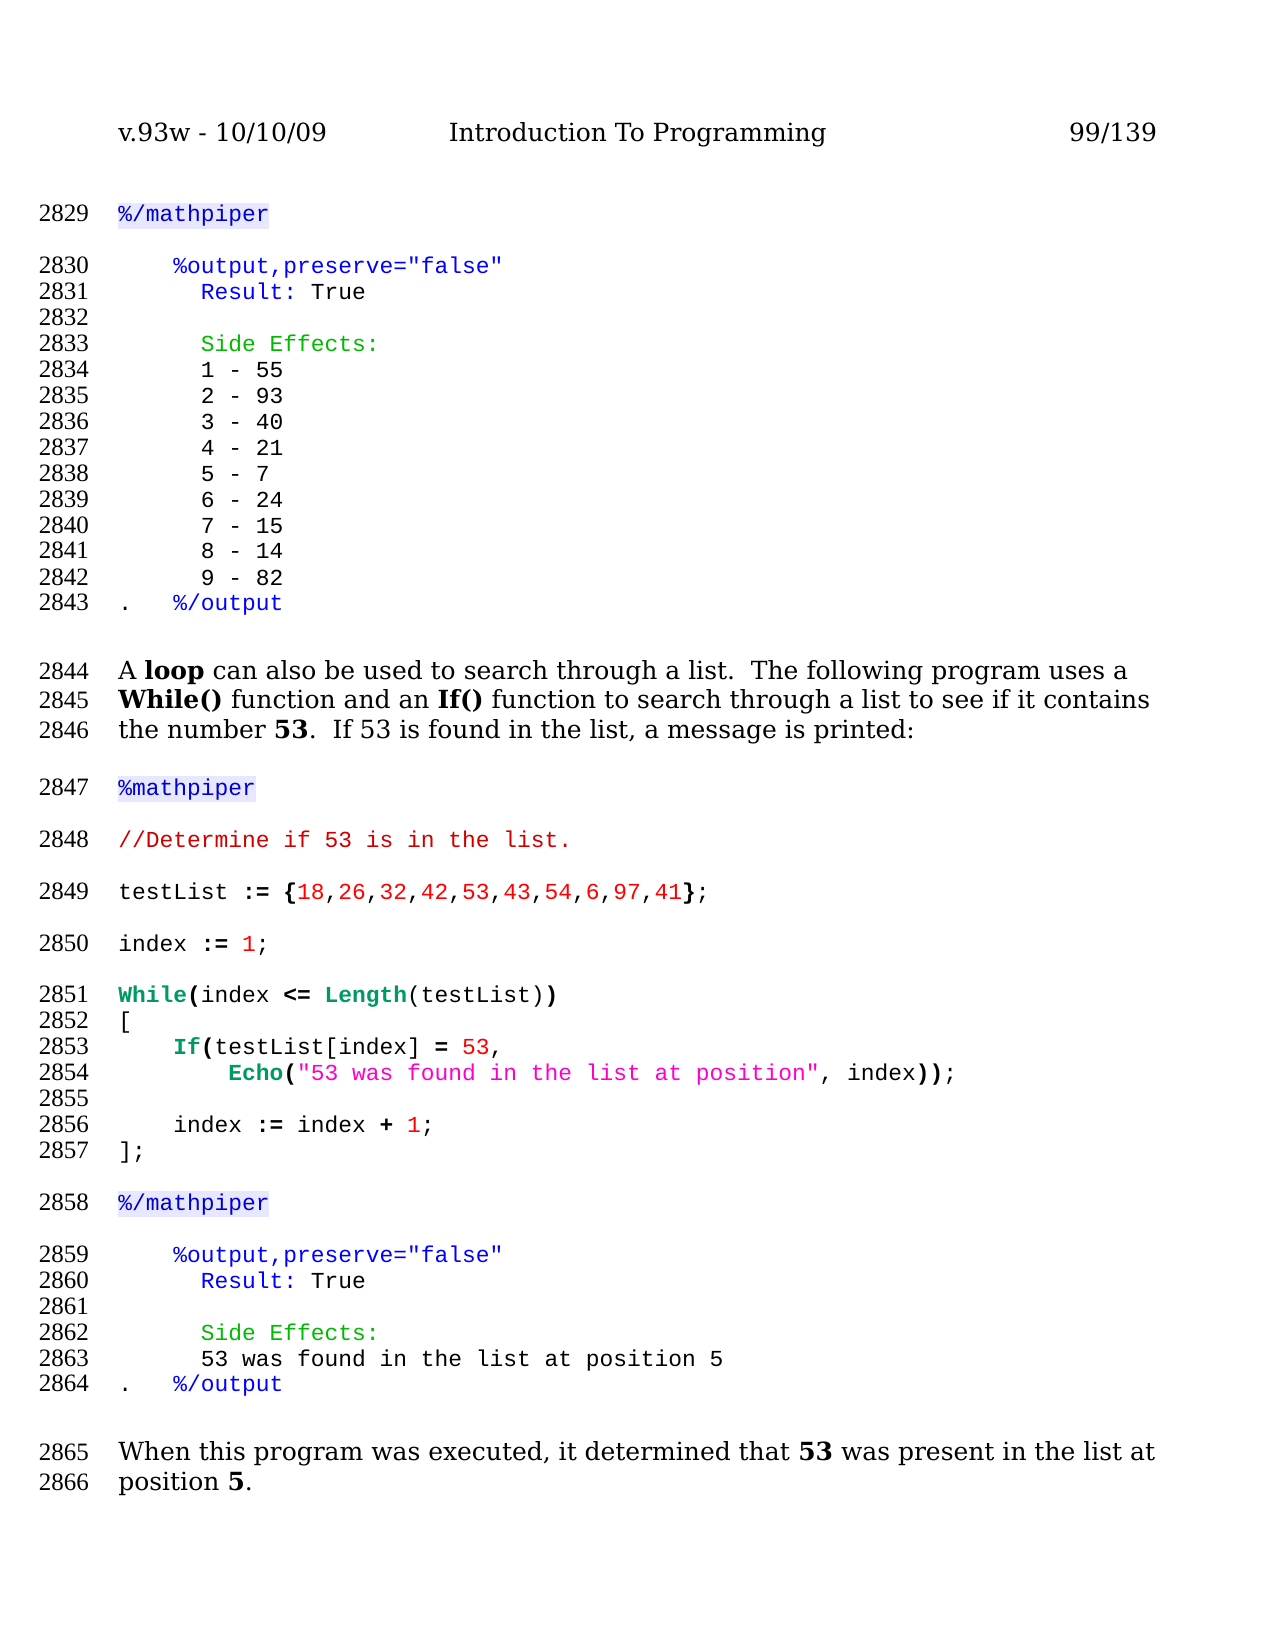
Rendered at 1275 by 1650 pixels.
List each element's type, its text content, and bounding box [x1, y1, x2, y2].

text 8 - 14 [118, 540, 1157, 566]
text 9 - 82 [118, 566, 1157, 592]
text . %/output [118, 1373, 1157, 1399]
text testList := {18,26,32,42,53,43,54,6,97,41}; [118, 880, 1157, 906]
text //Determine if 53 is in the list. [118, 828, 1157, 854]
text A loop can also be used to search through a list. The following program uses a While() function and an If() function to search through a list to see if it contains the number 53. If 53 is found in the list, a message is printed: [118, 656, 1157, 744]
text ]; [118, 1139, 1157, 1165]
text When this program was executed, it determined that 53 was present in the list at position 5. [118, 1437, 1157, 1496]
text 5 - 7 [118, 462, 1157, 488]
text 3 - 40 [118, 410, 1157, 436]
text index := 1; [118, 932, 1157, 958]
text %output,preserve="false" [118, 254, 1157, 281]
text . %/output [118, 592, 1157, 618]
text Result: True [118, 1269, 1157, 1295]
text 1 - 55 [118, 358, 1157, 384]
text index := index + 1; [118, 1113, 1157, 1139]
text %/mathpiper [118, 203, 1157, 229]
text Result: True [118, 281, 1157, 306]
text %output,preserve="false" [118, 1243, 1157, 1269]
text Side Effects: [118, 332, 1157, 358]
text 7 - 15 [118, 514, 1157, 540]
text 2 - 93 [118, 384, 1157, 410]
text %mathpiper [118, 776, 1157, 802]
text If(testList[index] = 53, [118, 1036, 1157, 1062]
text 53 was found in the list at position 5 [118, 1347, 1157, 1373]
text 4 - 21 [118, 436, 1157, 462]
text 6 - 24 [118, 488, 1157, 514]
text [ [118, 1010, 1157, 1036]
text Echo("53 was found in the list at position", index)); [118, 1062, 1157, 1087]
text %/mathpiper [118, 1191, 1157, 1217]
text While(index <= Length(testList)) [118, 984, 1157, 1010]
text Side Effects: [118, 1321, 1157, 1347]
